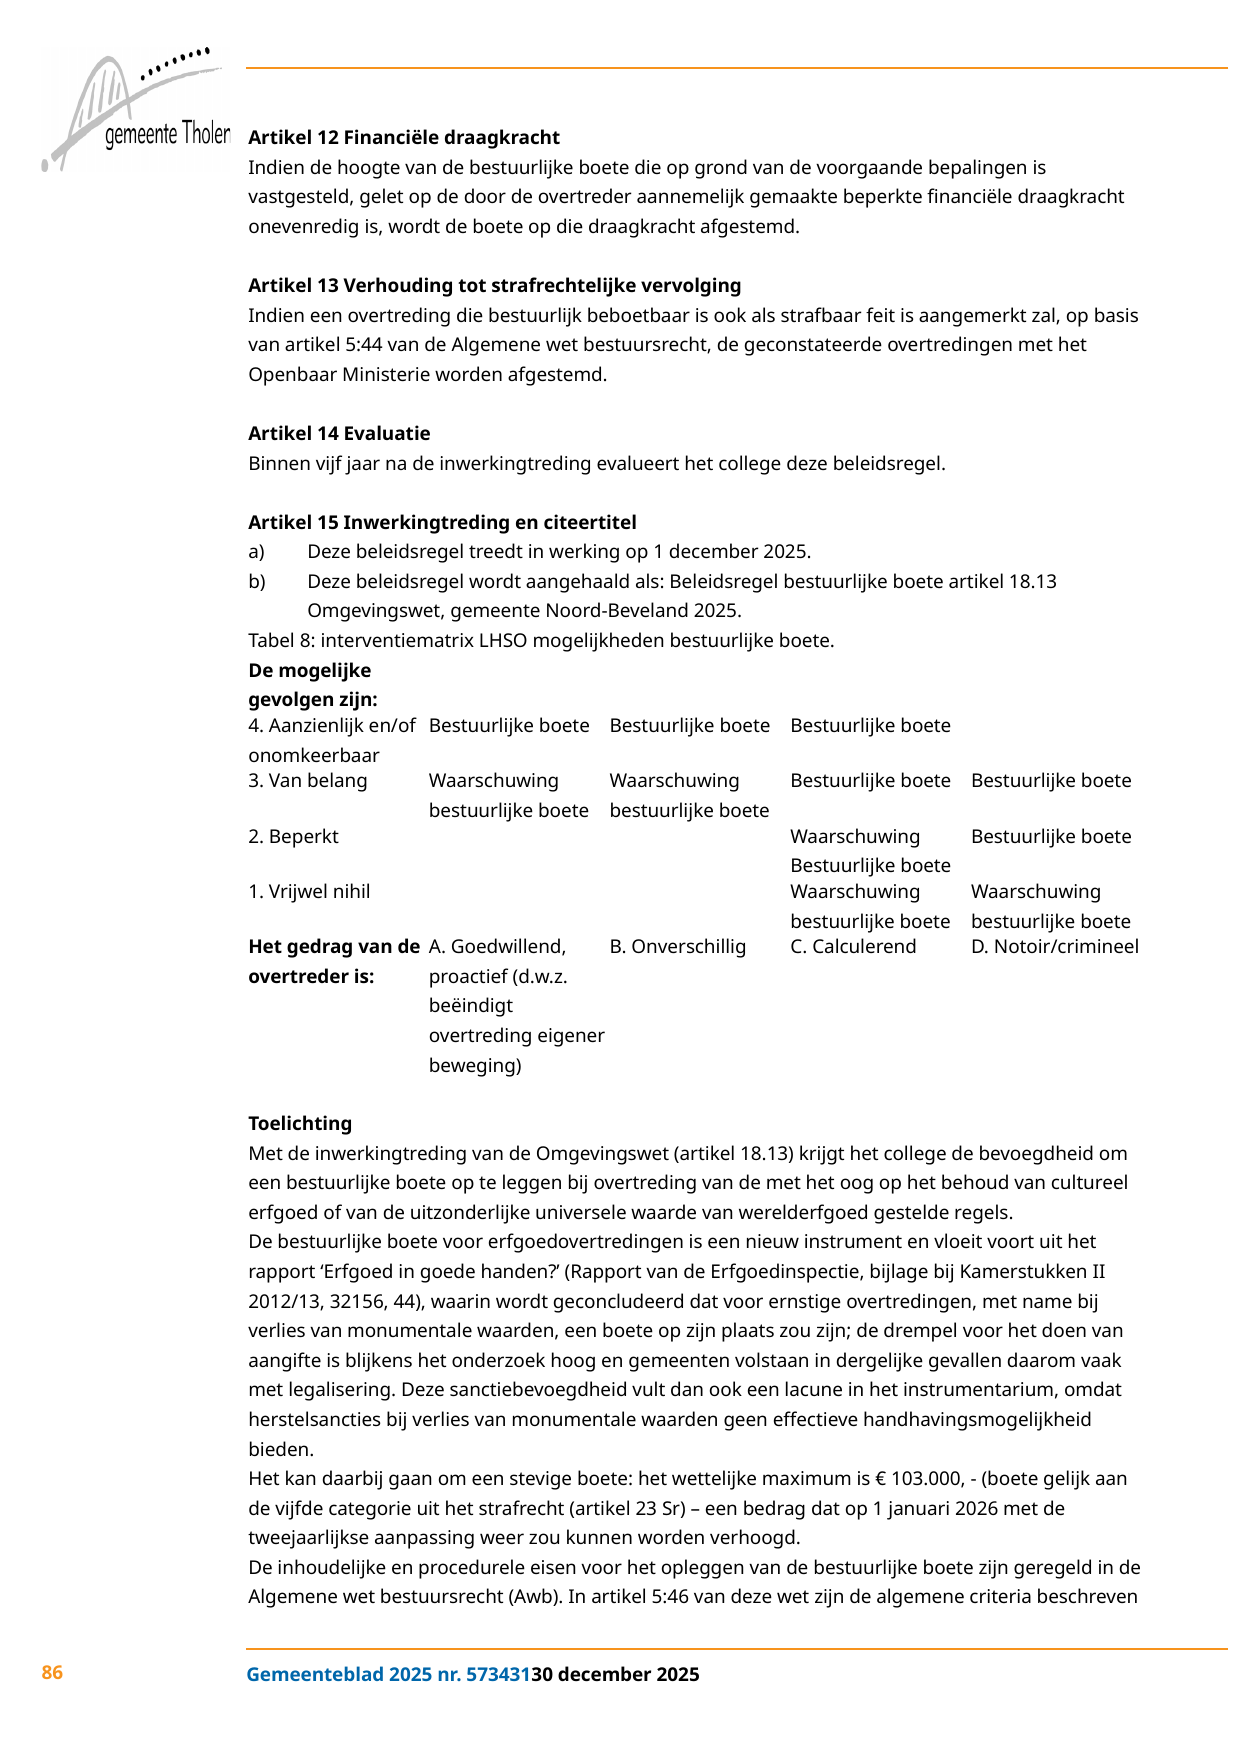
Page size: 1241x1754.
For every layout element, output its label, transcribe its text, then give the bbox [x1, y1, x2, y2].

table_cell 3. Van belang [248, 768, 429, 823]
table_cell [971, 712, 1152, 768]
text Binnen vijf jaar na de inwerkingtreding evalueert het college deze beleidsregel. [248, 450, 1152, 476]
table_cell A. Goedwillend, proactief (d.w.z. beëindigt overtreding eigener beweging) [429, 934, 609, 1078]
table_cell Bestuurlijke boete [790, 712, 971, 768]
table_cell D. Notoir/crimineel [971, 934, 1152, 1078]
table_cell 2. Beperkt [248, 823, 429, 878]
table_cell Bestuurlijke boete [609, 712, 790, 768]
text Met de inwerkingtreding van de Omgevingswet (artikel 18.13) krijgt het college de bevoegdheid om een bestuurlijke boete op te leggen bij overtreding van de met het oog op het behoud van cultureel erfgoed of van de uitzonderlijke universele waarde van werelderfgoed gestelde regels. [248, 1140, 1152, 1225]
text Artikel 15 Inwerkingtreding en citeertitel [248, 509, 1152, 535]
text Artikel 13 Verhouding tot strafrechtelijke vervolging [248, 272, 1152, 298]
table_cell [609, 823, 790, 878]
text Indien een overtreding die bestuurlijk beboetbaar is ook als strafbaar feit is aangemerkt zal, op basis van artikel 5:44 van de Algemene wet bestuursrecht, de geconstateerde overtredingen met het Openbaar Ministerie worden afgestemd. [248, 302, 1152, 387]
table_cell Waarschuwing bestuurlijke boete [609, 768, 790, 823]
table_header [790, 657, 971, 712]
text Tabel 8: interventiematrix LHSO mogelijkheden bestuurlijke boete. [248, 627, 1152, 653]
table_cell B. Onverschillig [609, 934, 790, 1078]
table_cell Waarschuwing Bestuurlijke boete [790, 823, 971, 878]
picture [41, 47, 231, 172]
table_cell 4. Aanzienlijk en/of onomkeerbaar [248, 712, 429, 768]
table_header [609, 657, 790, 712]
text De bestuurlijke boete voor erfgoedovertredingen is een nieuw instrument en vloeit voort uit het rapport ‘Erfgoed in goede handen?’ (Rapport van de Erfgoedinspectie, bijlage bij Kamerstukken II 2012/13, 32156, 44), waarin wordt geconcludeerd dat voor ernstige overtredingen, met name bij verlies van monumentale waarden, een boete op zijn plaats zou zijn; de drempel voor het doen van aangifte is blijkens het onderzoek hoog en gemeenten volstaan in dergelijke gevallen daarom vaak met legalisering. Deze sanctiebevoegdheid vult dan ook een lacune in het instrumentarium, omdat herstelsancties bij verlies van monumentale waarden geen effectieve handhavingsmogelijkheid bieden. [248, 1229, 1152, 1462]
list Deze beleidsregel treedt in werking op 1 december 2025. [248, 538, 1152, 564]
text Artikel 14 Evaluatie [248, 420, 1152, 446]
table_cell [609, 878, 790, 933]
text Indien de hoogte van de bestuurlijke boete die op grond van de voorgaande bepalingen is vastgesteld, gelet op de door de overtreder aannemelijk gemaakte beperkte financiële draagkracht onevenredig is, wordt de boete op die draagkracht afgestemd. [248, 154, 1152, 239]
table_cell Waarschuwing bestuurlijke boete [429, 768, 609, 823]
table_cell [429, 878, 609, 933]
table_cell Bestuurlijke boete [429, 712, 609, 768]
list Deze beleidsregel wordt aangehaald als: Beleidsregel bestuurlijke boete artikel 18.13 Omgevingswet, gemeente Noord-Beveland 2025. [248, 568, 1152, 623]
text Artikel 12 Financiële draagkracht [248, 124, 1152, 150]
table_cell Bestuurlijke boete [971, 823, 1152, 878]
table_header De mogelijke gevolgen zijn: [248, 657, 429, 712]
table_cell Waarschuwing bestuurlijke boete [790, 878, 971, 933]
table_cell [429, 823, 609, 878]
text De inhoudelijke en procedurele eisen voor het opleggen van de bestuurlijke boete zijn geregeld in de Algemene wet bestuursrecht (Awb). In artikel 5:46 van deze wet zijn de algemene criteria beschreven [248, 1554, 1152, 1609]
table_cell 1. Vrijwel nihil [248, 878, 429, 933]
table_header [971, 657, 1152, 712]
table_cell C. Calculerend [790, 934, 971, 1078]
text Toelichting [248, 1110, 1152, 1136]
table_header [429, 657, 609, 712]
table_cell Bestuurlijke boete [971, 768, 1152, 823]
table_cell Het gedrag van de overtreder is: [248, 934, 429, 1078]
table_cell Bestuurlijke boete [790, 768, 971, 823]
text Het kan daarbij gaan om een stevige boete: het wettelijke maximum is € 103.000, - (boete gelijk aan de vijfde categorie uit het strafrecht (artikel 23 Sr) – een bedrag dat op 1 januari 2026 met de tweejaarlijkse aanpassing weer zou kunnen worden verhoogd. [248, 1465, 1152, 1550]
table_cell Waarschuwing bestuurlijke boete [971, 878, 1152, 933]
